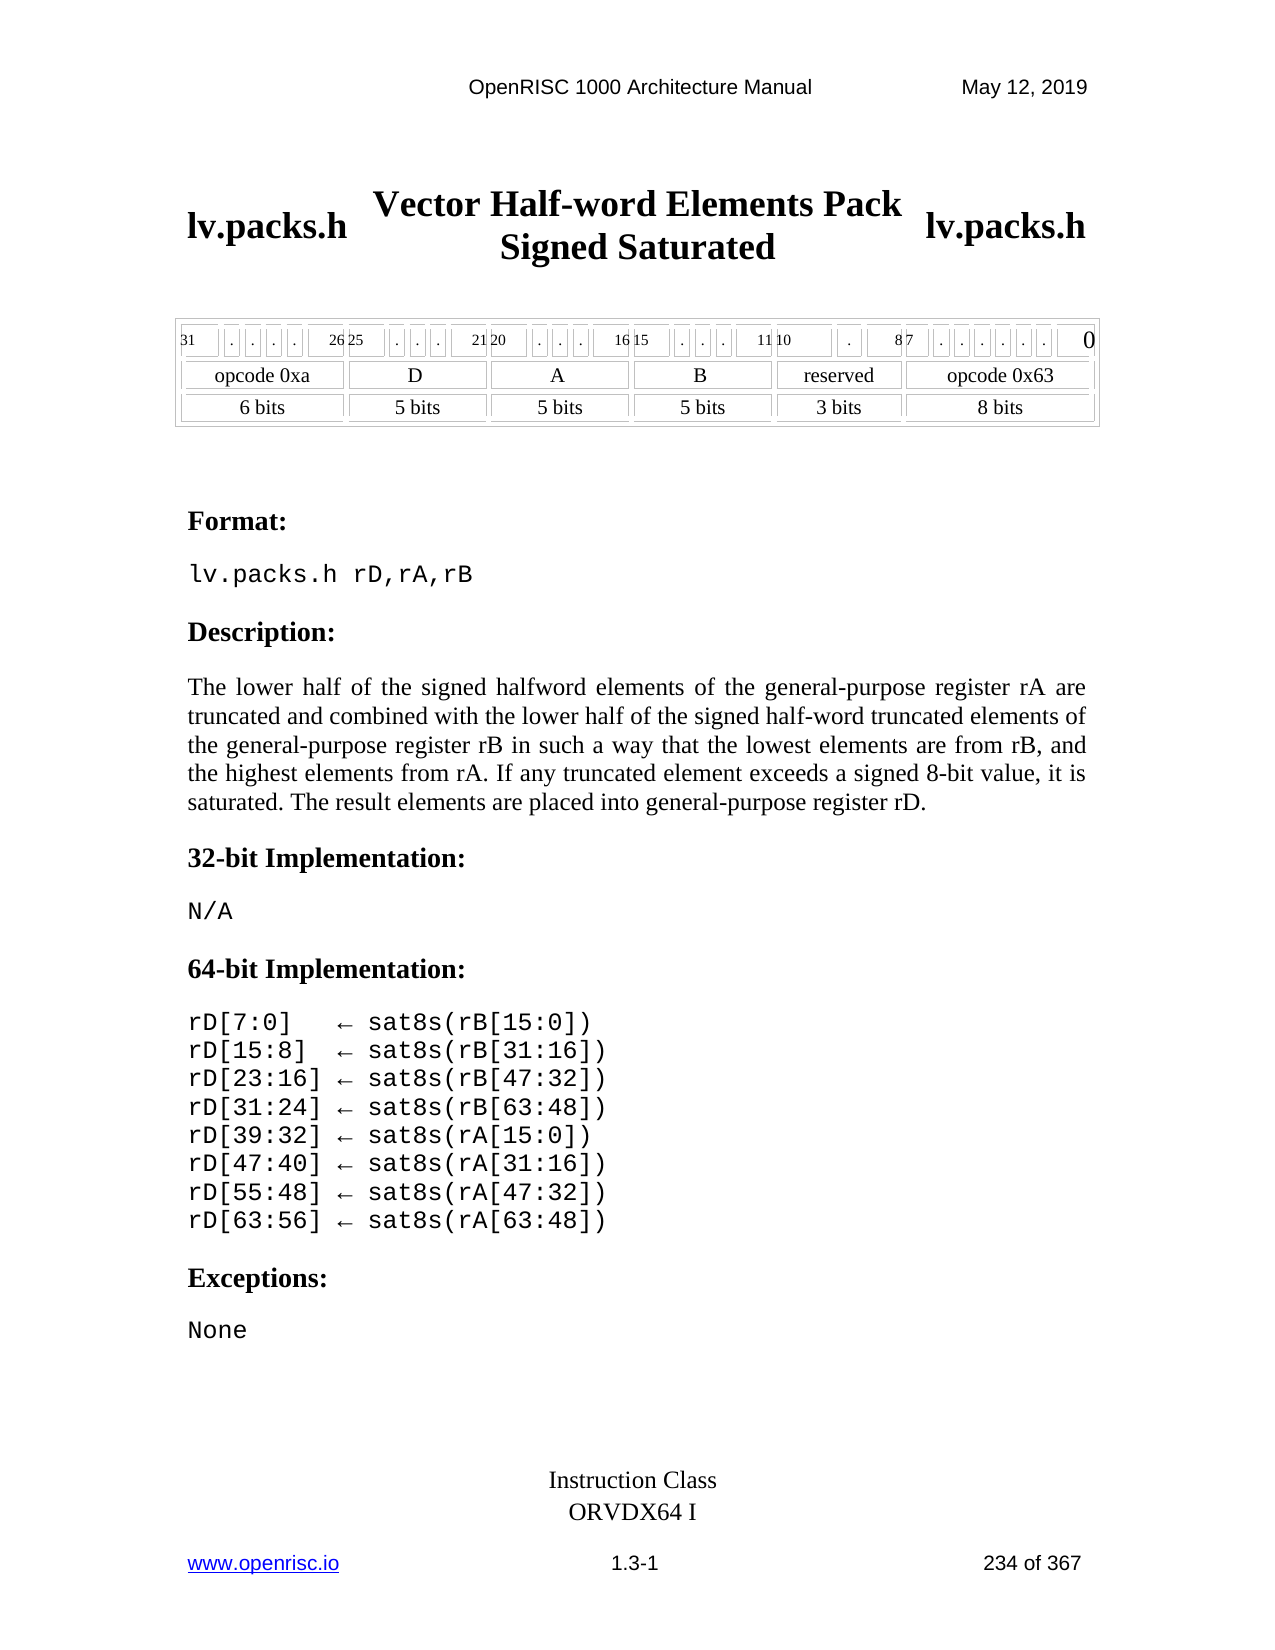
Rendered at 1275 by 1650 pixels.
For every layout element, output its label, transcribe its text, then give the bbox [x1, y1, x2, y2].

text 32-bit Implementation: [187, 841, 1087, 873]
text Format: [187, 504, 1087, 536]
text The lower half of the signed halfword elements of the general-purpose register rA are truncated and combined with the lower half of the signed half-word truncated elements of the general-purpose register rB in such a way that the lowest elements are from rB, and the highest elements from rA. If any truncated element exceeds a signed 8-bit value, it is saturated. The result elements are placed into general-purpose register rD. [187, 672, 1087, 816]
text 64-bit Implementation: [187, 952, 1087, 984]
text lv.packs.h rD,rA,rB [187, 561, 1087, 590]
text None [187, 1318, 1087, 1346]
text N/A [187, 898, 1087, 927]
text Description: [187, 615, 1087, 647]
text rD[7:0] ← sat8s(rB[15:0]) rD[15:8] ← sat8s(rB[31:16]) rD[23:16] ← sat8s(rB[47:32]) rD[31:24] ← sat8s(rB[63:48]) rD[39:32] ← sat8s(rA[15:0]) rD[47:40] ← sat8s(rA[31:16]) rD[55:48] ← sat8s(rA[47:32]) rD[63:56] ← sat8s(rA[63:48]) [187, 1009, 1087, 1236]
text Exceptions: [187, 1261, 1087, 1293]
